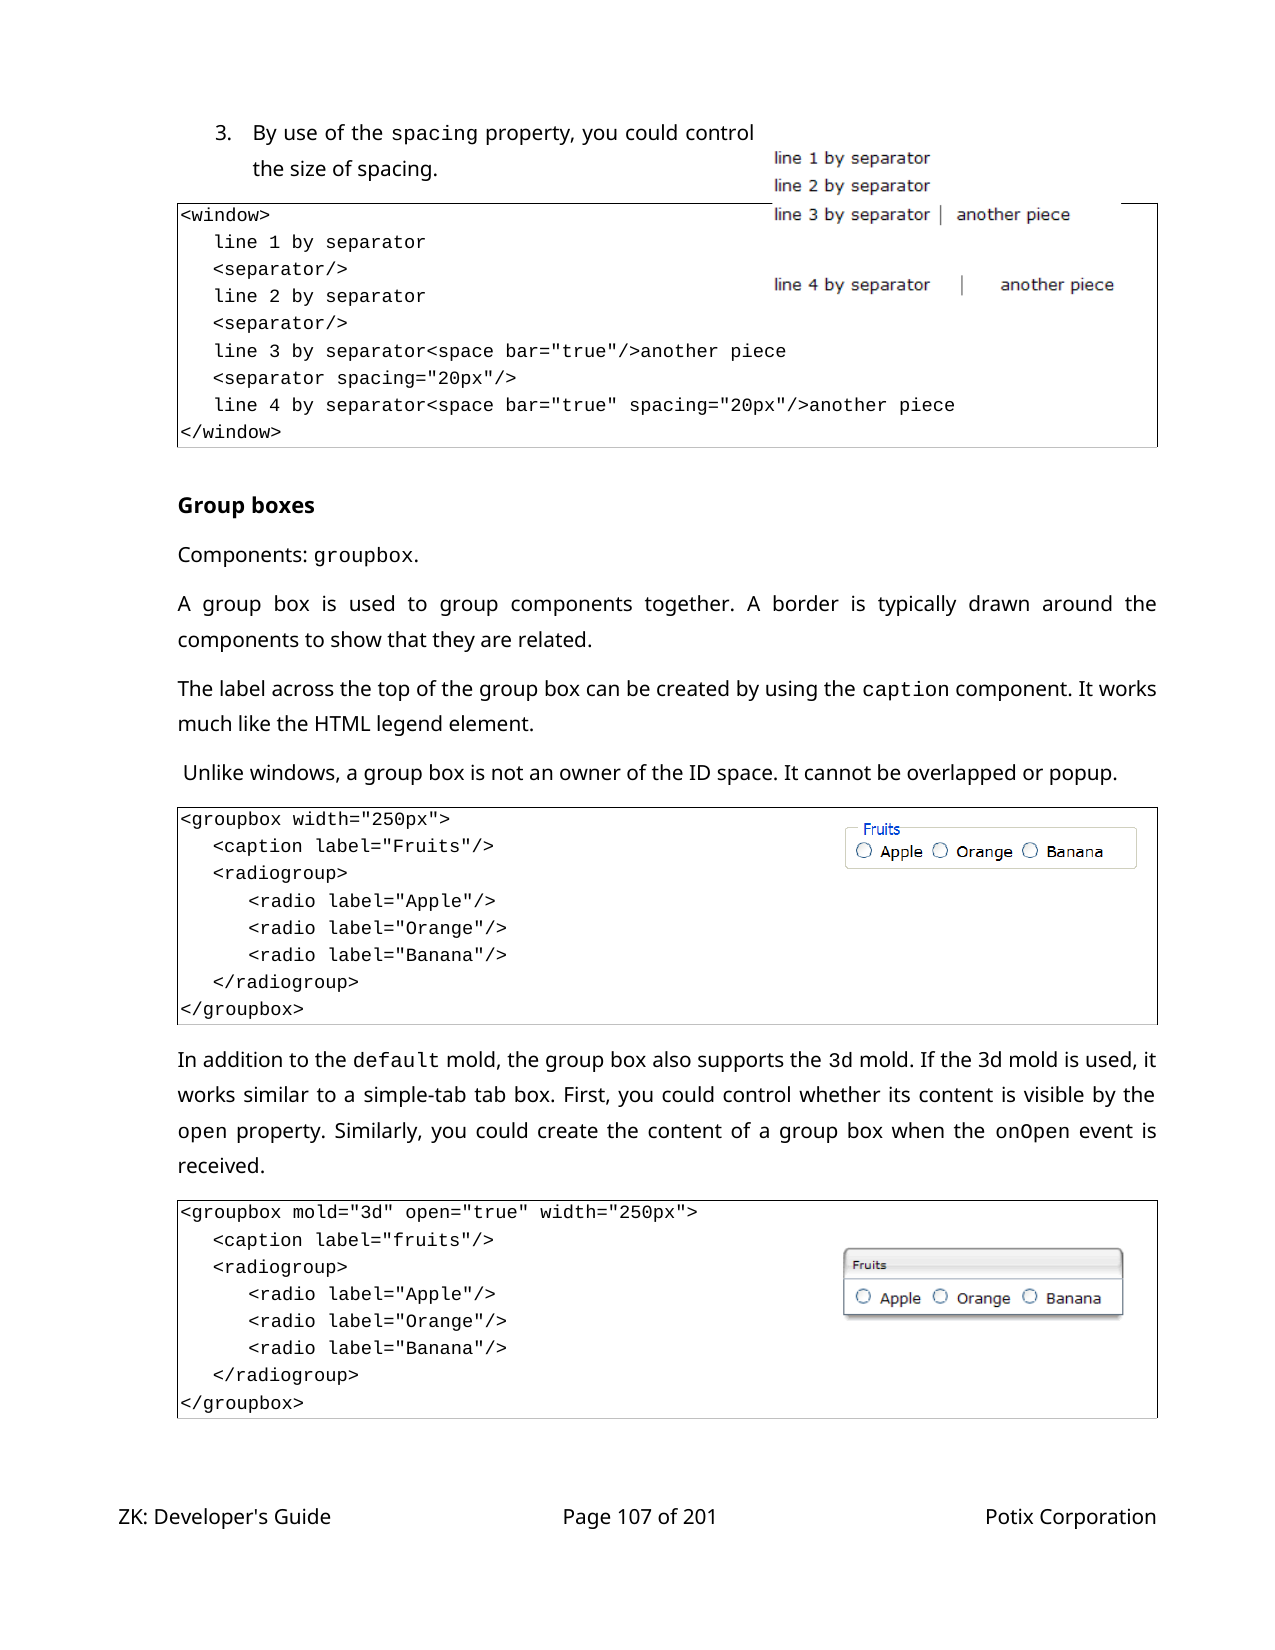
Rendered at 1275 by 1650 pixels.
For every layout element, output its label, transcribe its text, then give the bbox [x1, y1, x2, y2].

text </groupbox> [178, 1391, 1157, 1418]
text line 2 by separator [178, 284, 1157, 308]
text In addition to the default mold, the group box also supports the 3d mold. If the 3d mold is used, it works similar to a simple-tab tab box. First, you could control whether its content is visible by the open property. Similarly, you could create the content of a group box when the onOpen event is received. [177, 1045, 1157, 1179]
text [1122, 204, 1157, 227]
text [1122, 257, 1157, 281]
picture [843, 821, 1140, 871]
picture [772, 145, 1122, 298]
text <radiogroup> [178, 861, 1157, 886]
list By use of the spacing property, you could control the size of spacing. [215, 118, 1157, 182]
text line 1 by separator [178, 230, 772, 254]
text <separator/> [178, 311, 1157, 336]
text <radio label="Banana"/> [178, 943, 1157, 967]
picture [841, 1246, 1128, 1321]
text [1122, 230, 1157, 254]
text <radiogroup> [178, 1254, 841, 1279]
text </groupbox> [178, 997, 1157, 1024]
text <radio label="Orange"/> [178, 916, 1157, 940]
text </window> [178, 420, 1157, 447]
text line 3 by separator<space bar="true"/>another piece [178, 338, 1157, 363]
text <radio label="Banana"/> [178, 1336, 1157, 1360]
text </radiogroup> [178, 1363, 1157, 1388]
subtitle Group boxes [177, 490, 1157, 520]
text <radio label="Apple"/> [178, 888, 1157, 913]
text [1128, 1254, 1157, 1279]
text <caption label="Fruits"/> [178, 834, 843, 858]
text <radio label="Orange"/> [178, 1309, 1157, 1333]
text line 4 by separator<space bar="true" spacing="20px"/>another piece [178, 393, 1157, 417]
text [1128, 1282, 1157, 1306]
text <caption label="fruits"/> [178, 1227, 1157, 1252]
text A group box is used to group components together. A border is typically drawn around the components to show that they are related. [177, 589, 1157, 653]
text <window> [178, 204, 772, 227]
text <separator spacing="20px"/> [178, 366, 1157, 390]
text Unlike windows, a group box is not an owner of the ID space. It cannot be overlapped or popup. [177, 758, 1157, 786]
text <separator/> [178, 257, 772, 281]
text <groupbox width="250px"> [178, 808, 1157, 831]
text The label across the top of the group box can be created by using the caption component. It works much like the HTML legend element. [177, 674, 1157, 737]
text <groupbox mold="3d" open="true" width="250px"> [178, 1201, 1157, 1224]
text <radio label="Apple"/> [178, 1282, 841, 1306]
text </radiogroup> [178, 970, 1157, 994]
text Components: groupbox. [177, 540, 1157, 569]
